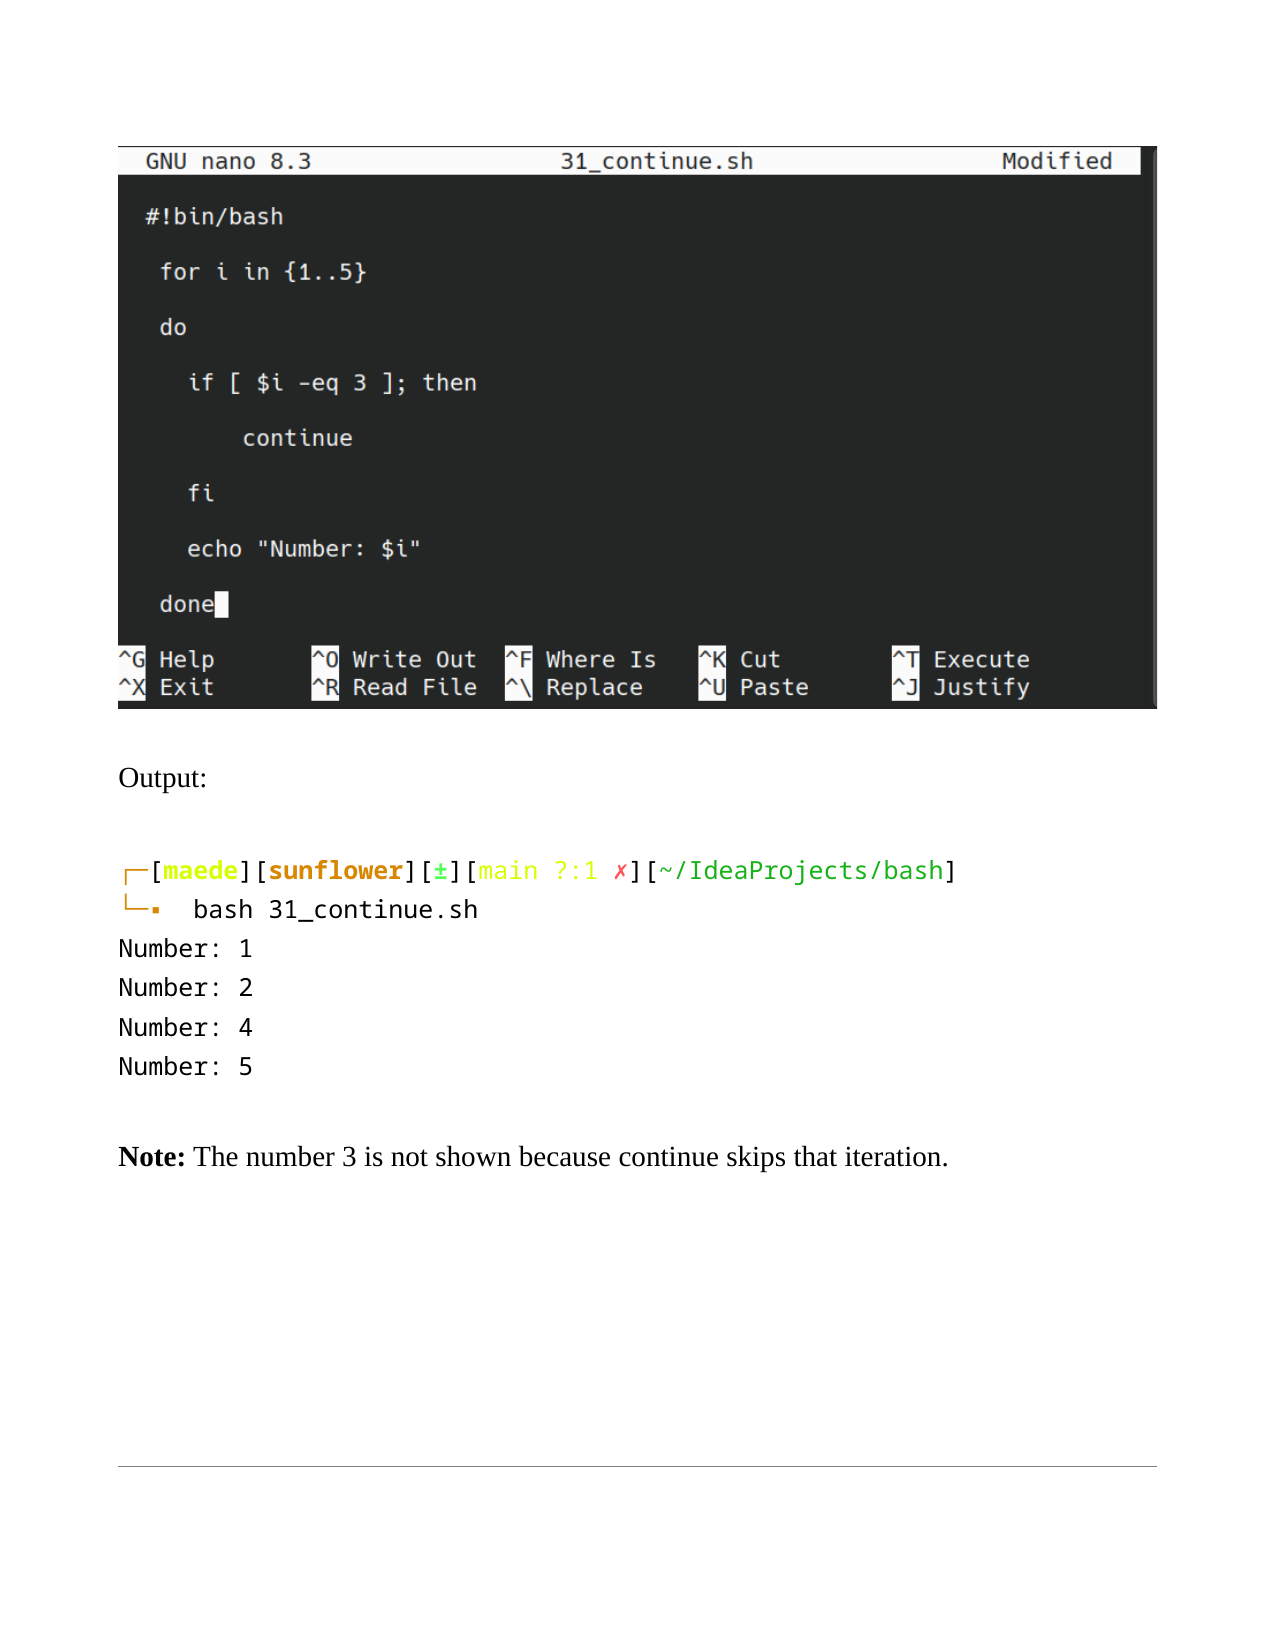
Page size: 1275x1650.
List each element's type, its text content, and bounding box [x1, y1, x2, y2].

text Output: [118, 760, 1157, 794]
picture [118, 146, 1158, 709]
text ┌─[maede][sunflower][±][main ?:1 ✗][~/IdeaProjects/bash] └─▪ bash 31_continue.sh Number: 1 Number: 2 Number: 4 Number: 5 Note: The number 3 is not shown because continue skips that iteration. [118, 813, 1157, 1173]
